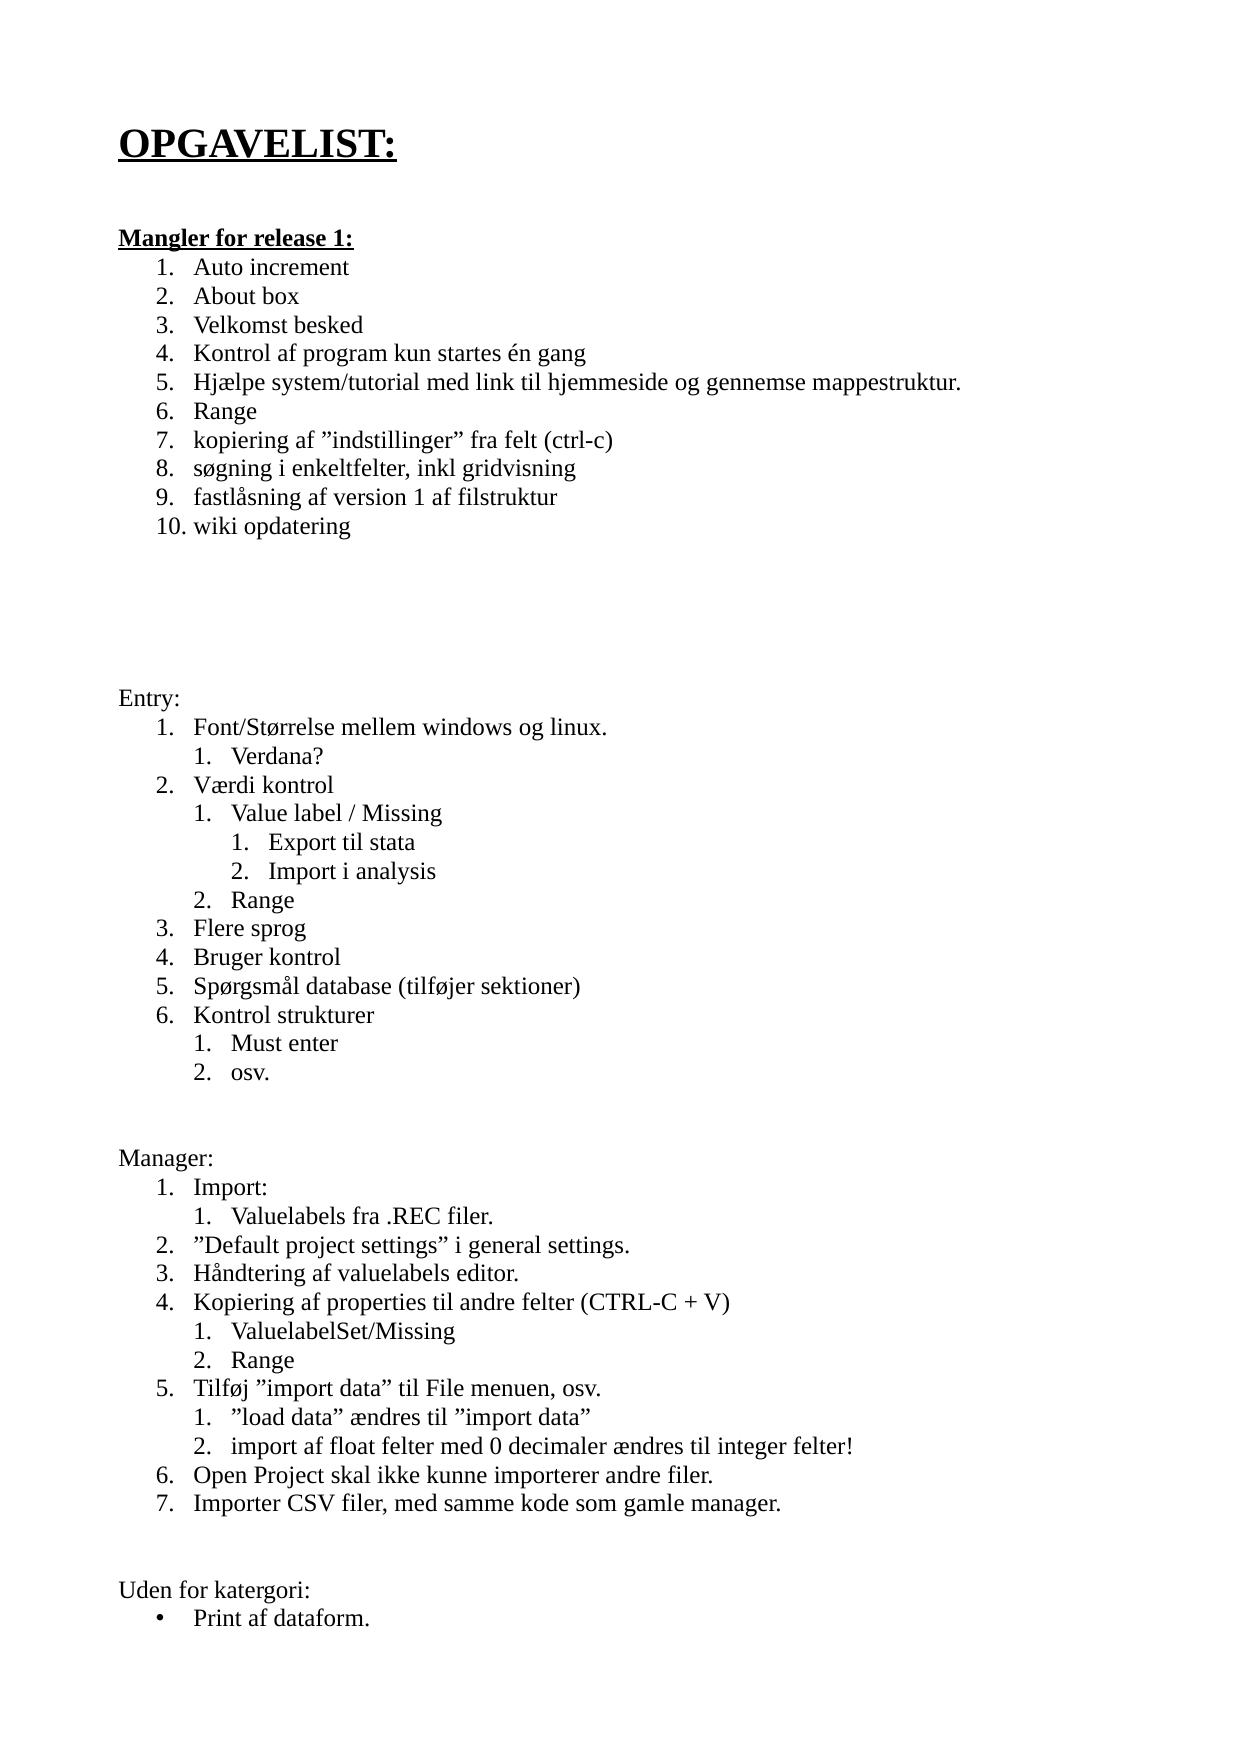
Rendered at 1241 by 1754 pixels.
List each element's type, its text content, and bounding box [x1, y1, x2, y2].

list Kontrol strukturer [156, 1000, 1122, 1028]
list Bruger kontrol [156, 942, 1122, 971]
list Range [193, 885, 1122, 913]
list Font/Størrelse mellem windows og linux. [156, 712, 1122, 741]
list Must enter [193, 1028, 1122, 1057]
list Importer CSV filer, med samme kode som gamle manager. [156, 1488, 1122, 1517]
list Verdana? [193, 741, 1122, 770]
list Export til stata [231, 827, 1122, 856]
list import af float felter med 0 decimaler ændres til integer felter! [193, 1431, 1122, 1460]
text Entry: [118, 683, 1122, 712]
list fastlåsning af version 1 af filstruktur [156, 482, 1122, 511]
list søgning i enkeltfelter, inkl gridvisning [156, 453, 1122, 482]
list Valuelabels fra .REC filer. [193, 1201, 1122, 1230]
list ”Default project settings” i general settings. [156, 1230, 1122, 1258]
list ValuelabelSet/Missing [193, 1316, 1122, 1345]
list Flere sprog [156, 913, 1122, 942]
list kopiering af ”indstillinger” fra felt (ctrl-c) [156, 425, 1122, 453]
list Kopiering af properties til andre felter (CTRL-C + V) [156, 1287, 1122, 1316]
list Værdi kontrol [156, 770, 1122, 798]
list Range [193, 1345, 1122, 1373]
list Open Project skal ikke kunne importerer andre filer. [156, 1460, 1122, 1488]
list Value label / Missing [193, 798, 1122, 827]
list About box [156, 281, 1122, 310]
list wiki opdatering [156, 511, 1122, 540]
list Print af dataform. [156, 1603, 1122, 1632]
list Auto increment [156, 252, 1122, 281]
list Kontrol af program kun startes én gang [156, 338, 1122, 367]
text Uden for katergori: [118, 1575, 1122, 1603]
list ”load data” ændres til ”import data” [193, 1402, 1122, 1431]
list Velkomst besked [156, 310, 1122, 338]
list Import: [156, 1172, 1122, 1201]
list Tilføj ”import data” til File menuen, osv. [156, 1373, 1122, 1402]
list Import i analysis [231, 856, 1122, 885]
text Mangler for release 1: [118, 223, 1122, 252]
list Hjælpe system/tutorial med link til hjemmeside og gennemse mappestruktur. [156, 367, 1122, 396]
text OPGAVELIST: [118, 118, 1122, 166]
list Range [156, 396, 1122, 425]
list osv. [193, 1057, 1122, 1086]
list Spørgsmål database (tilføjer sektioner) [156, 971, 1122, 1000]
list Håndtering af valuelabels editor. [156, 1258, 1122, 1287]
text Manager: [118, 1143, 1122, 1172]
